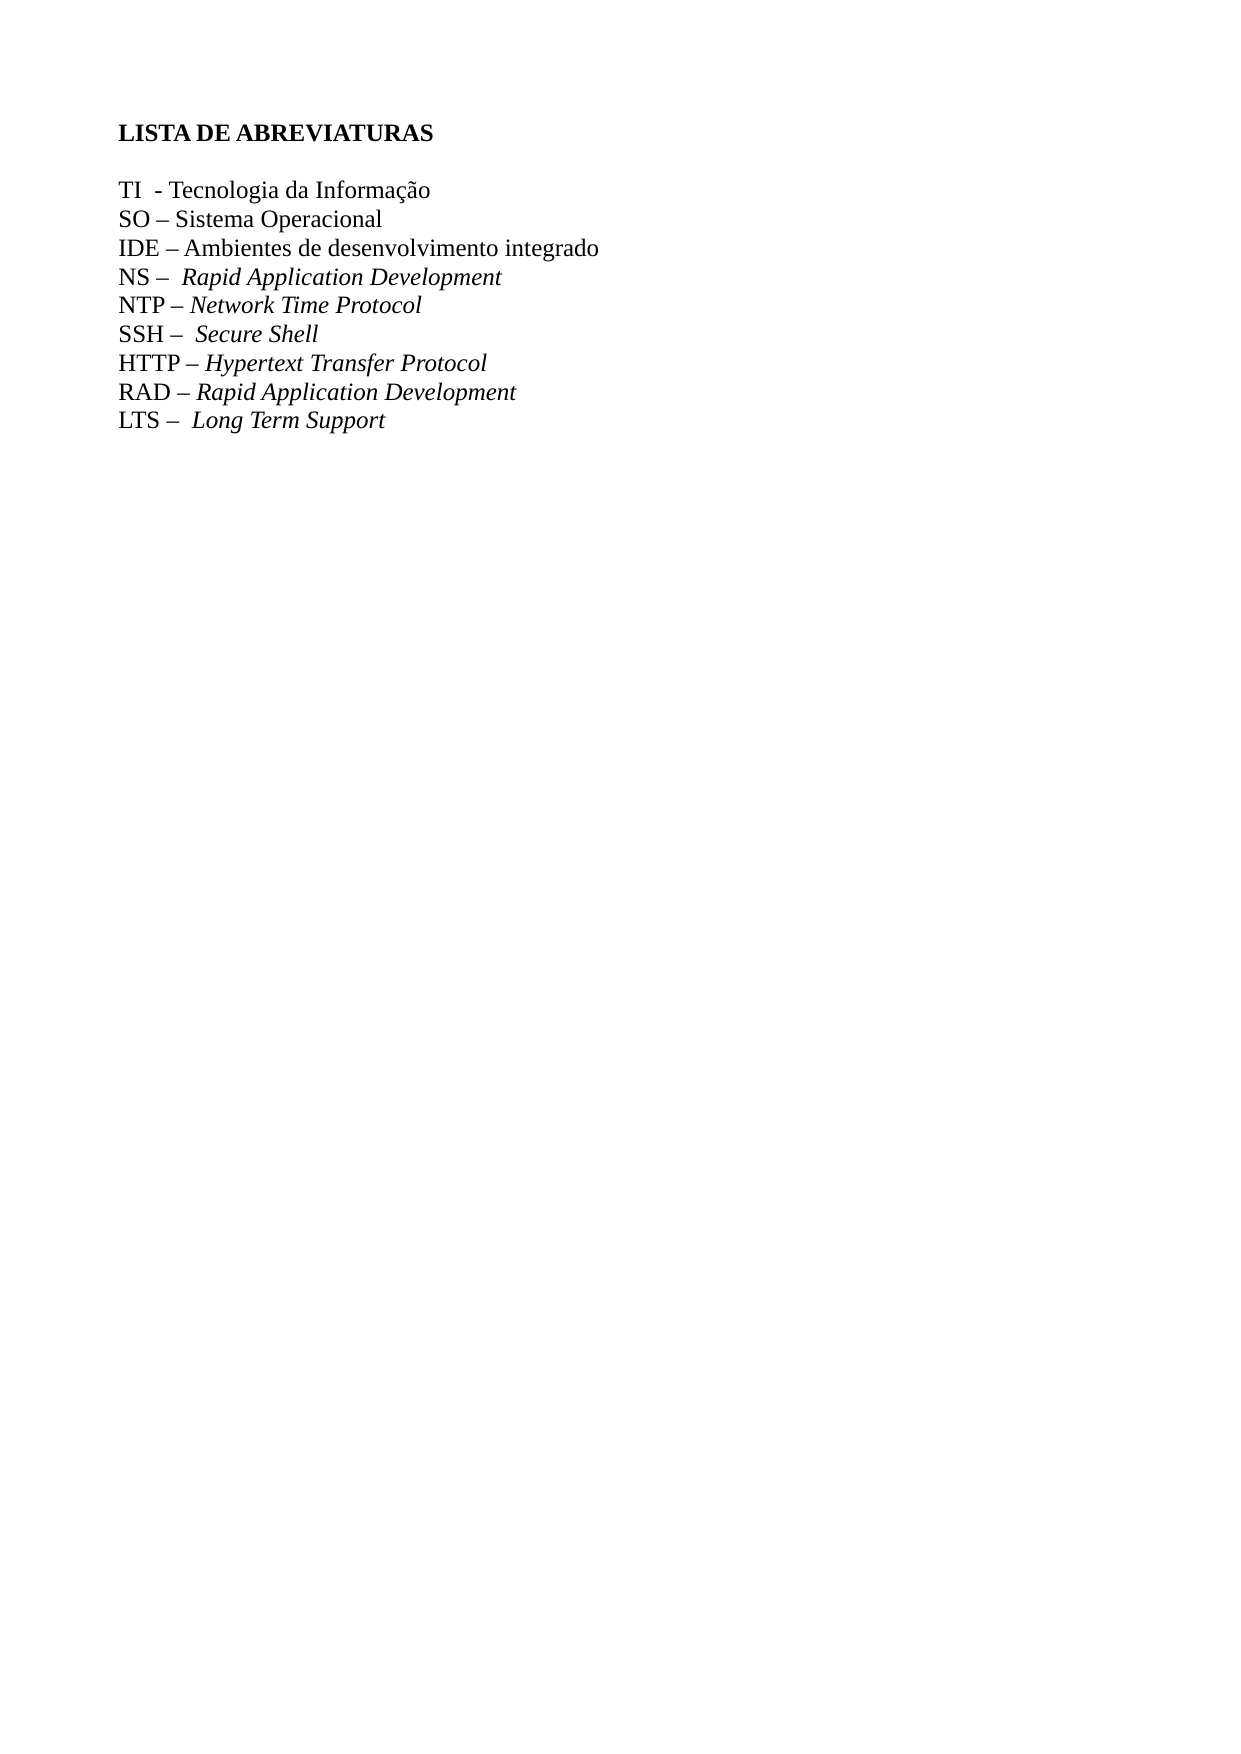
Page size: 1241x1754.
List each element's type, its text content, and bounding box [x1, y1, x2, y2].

text RAD – Rapid Application Development [44, 377, 1122, 406]
text LISTA DE ABREVIATURAS [118, 118, 1122, 147]
text NTP – Network Time Protocol [118, 291, 1122, 319]
text TI - Tecnologia da Informação [118, 176, 1122, 204]
text LTS – Long Term Support [44, 406, 1122, 434]
text SSH – Secure Shell [118, 319, 1122, 348]
text SO – Sistema Operacional [118, 204, 1122, 233]
text HTTP – Hypertext Transfer Protocol [118, 348, 1122, 377]
text IDE – Ambientes de desenvolvimento integrado [44, 233, 1122, 262]
text NS – Rapid Application Development [118, 262, 1122, 291]
